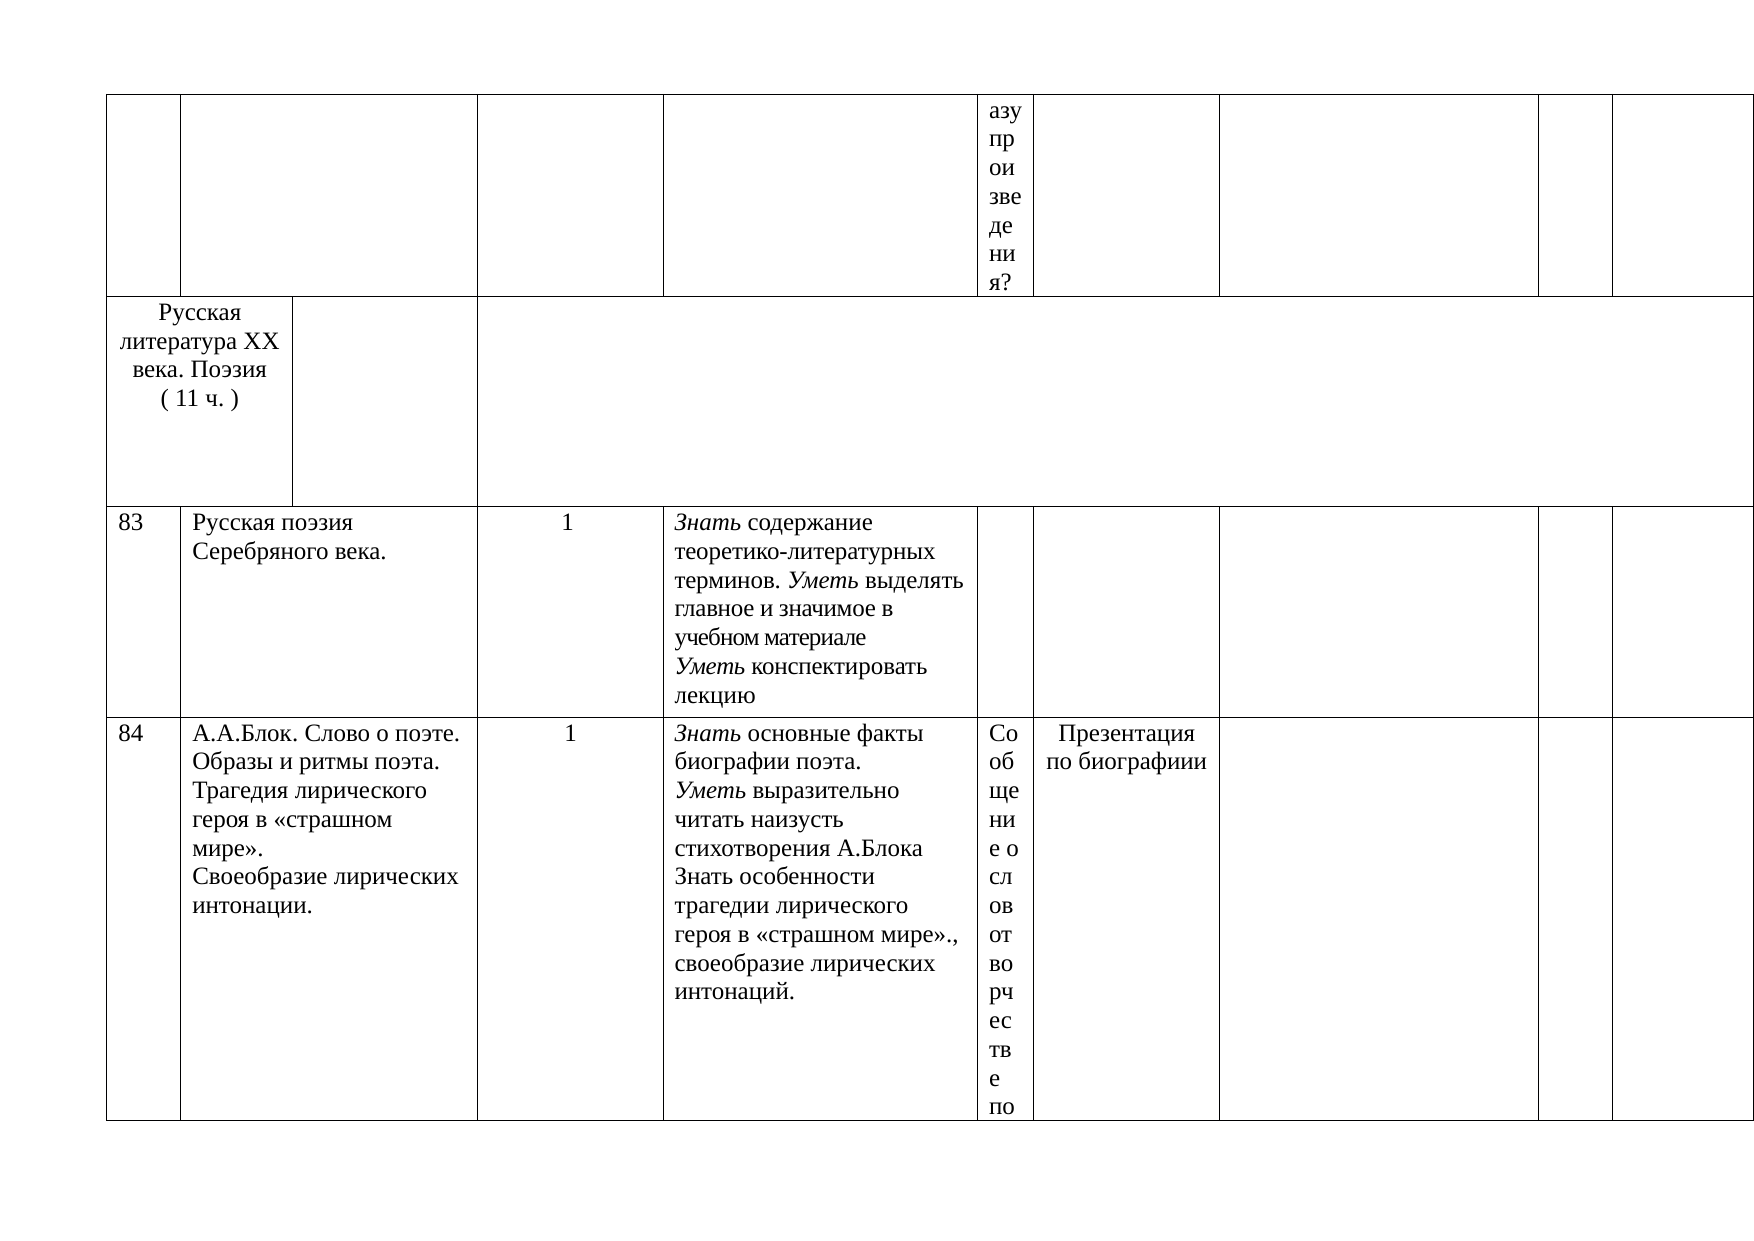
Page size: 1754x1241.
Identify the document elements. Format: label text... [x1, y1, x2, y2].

table_cell Русская поэзия Серебряного века. [181, 507, 477, 717]
table_cell 1 [478, 507, 663, 717]
table_cell [181, 95, 477, 296]
table_cell азу произведения? [978, 95, 1033, 296]
table_cell 83 [107, 507, 180, 717]
table_cell [1220, 507, 1538, 717]
table_cell [1220, 95, 1538, 296]
table_cell [1220, 718, 1538, 1120]
table_cell 1 [478, 718, 663, 1120]
table_cell [1613, 95, 1753, 296]
table_cell [1613, 718, 1753, 1120]
table_cell [293, 297, 477, 506]
table_cell [478, 95, 663, 296]
table_cell Презентация по биографиии [1034, 718, 1219, 1120]
table_cell [1539, 718, 1612, 1120]
table_cell [107, 95, 180, 296]
table_cell [1539, 507, 1612, 717]
table_cell [1539, 95, 1612, 296]
table_cell 84 [107, 718, 180, 1120]
table_cell [478, 297, 1753, 506]
table_cell [1613, 507, 1753, 717]
table_cell [978, 507, 1033, 717]
table_cell Русская литература ХХ века. Поэзия ( 11 ч. ) [107, 297, 292, 506]
table_cell [1034, 507, 1219, 717]
table_cell Знать содержание теоретико-литературных терминов. Уметь выделять главное и значимое в учебном материале Уметь конспектировать лекцию [664, 507, 977, 717]
table_cell Сообщение о словотворчестве по [978, 718, 1033, 1120]
table_cell [1034, 95, 1219, 296]
table_cell [664, 95, 977, 296]
table_cell А.А.Блок. Слово о поэте. Образы и ритмы поэта. Трагедия лирического героя в «страшном мире». Своеобразие лирических интонации. [181, 718, 477, 1120]
table_cell Знать основные факты биографии поэта. Уметь выразительно читать наизусть стихотворения А.Блока Знать особенности трагедии лирического героя в «страшном мире»., своеобразие лирических интонаций. [664, 718, 977, 1120]
